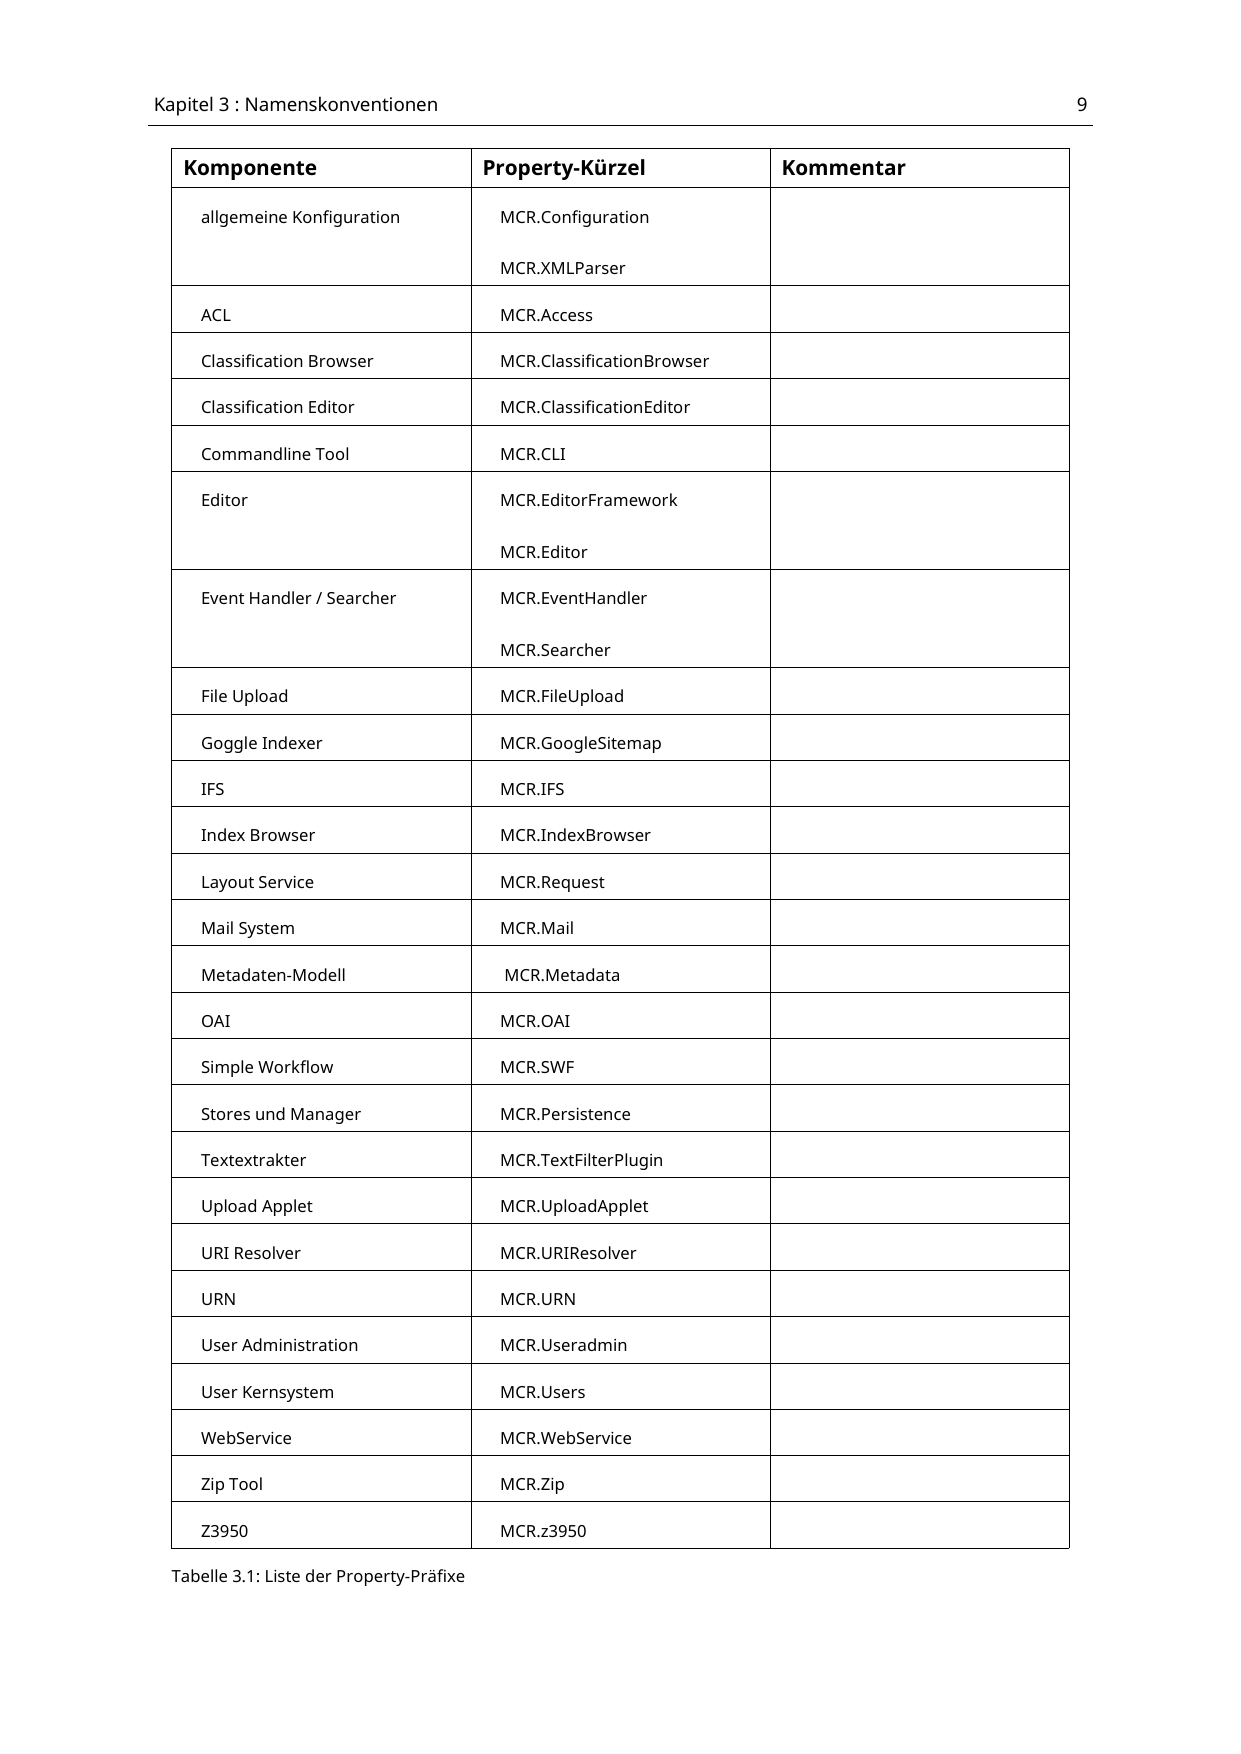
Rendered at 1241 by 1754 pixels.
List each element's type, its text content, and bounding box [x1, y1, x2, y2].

table_cell MCR.SWF [472, 1039, 770, 1084]
table_cell [771, 570, 1069, 667]
table_cell MCR.Configuration MCR.XMLParser [472, 188, 770, 285]
table_cell URN [172, 1271, 471, 1316]
table_cell [771, 1132, 1069, 1177]
table_cell Classification Browser [172, 333, 471, 378]
table_cell Event Handler / Searcher [172, 570, 471, 667]
table_cell Simple Workflow [172, 1039, 471, 1084]
table_cell Commandline Tool [172, 426, 471, 471]
table_cell Layout Service [172, 854, 471, 899]
table_cell [771, 993, 1069, 1038]
table_cell [771, 668, 1069, 714]
table_cell MCR.CLI [472, 426, 770, 471]
table_cell User Administration [172, 1317, 471, 1363]
table_cell MCR.WebService [472, 1410, 770, 1455]
table_cell MCR.Request [472, 854, 770, 899]
table_cell [771, 946, 1069, 992]
table_cell Z3950 [172, 1502, 471, 1548]
table_cell [771, 188, 1069, 285]
table_cell IFS [172, 761, 471, 806]
table_cell MCR.IFS [472, 761, 770, 806]
table_cell [771, 1410, 1069, 1455]
table_cell MCR.URIResolver [472, 1224, 770, 1270]
table_cell MCR.z3950 [472, 1502, 770, 1548]
table_cell ACL [172, 286, 471, 332]
table_cell [771, 1178, 1069, 1223]
table_cell OAI [172, 993, 471, 1038]
table_cell [771, 1502, 1069, 1548]
table_cell [771, 1271, 1069, 1316]
table_cell Classification Editor [172, 379, 471, 425]
table_cell [771, 1317, 1069, 1363]
table_cell [771, 715, 1069, 760]
table_cell [771, 333, 1069, 378]
text Tabelle 3.1: Liste der Property-Präfixe [171, 1564, 1069, 1587]
table_cell User Kernsystem [172, 1364, 471, 1409]
table_cell allgemeine Konfiguration [172, 188, 471, 285]
table_cell [771, 854, 1069, 899]
table_cell Stores und Manager [172, 1085, 471, 1131]
table_cell MCR.Users [472, 1364, 770, 1409]
table_cell MCR.TextFilterPlugin [472, 1132, 770, 1177]
table_header Property-Kürzel [472, 149, 770, 187]
table_cell Editor [172, 472, 471, 569]
table_cell MCR.URN [472, 1271, 770, 1316]
table_cell MCR.ClassificationEditor [472, 379, 770, 425]
table_header Komponente [172, 149, 471, 187]
table_cell MCR.Mail [472, 900, 770, 945]
table_cell WebService [172, 1410, 471, 1455]
table_cell [771, 1456, 1069, 1501]
table_cell URI Resolver [172, 1224, 471, 1270]
table_cell Goggle Indexer [172, 715, 471, 760]
table_cell Upload Applet [172, 1178, 471, 1223]
table_cell [771, 807, 1069, 853]
table_cell Index Browser [172, 807, 471, 853]
table_cell [771, 286, 1069, 332]
table_cell MCR.Persistence [472, 1085, 770, 1131]
table_cell Zip Tool [172, 1456, 471, 1501]
table_cell MCR.IndexBrowser [472, 807, 770, 853]
table_cell MCR.Access [472, 286, 770, 332]
table_cell MCR.GoogleSitemap [472, 715, 770, 760]
table_cell Mail System [172, 900, 471, 945]
table_cell MCR.Metadata [472, 946, 770, 992]
table_cell MCR.UploadApplet [472, 1178, 770, 1223]
table_cell MCR.EventHandler MCR.Searcher [472, 570, 770, 667]
table_cell Metadaten-Modell [172, 946, 471, 992]
table_cell [771, 1085, 1069, 1131]
table_cell File Upload [172, 668, 471, 714]
table_header Kommentar [771, 149, 1069, 187]
table_cell Textextrakter [172, 1132, 471, 1177]
table_cell MCR.FileUpload [472, 668, 770, 714]
table_cell [771, 1224, 1069, 1270]
table_cell MCR.EditorFramework MCR.Editor [472, 472, 770, 569]
table_cell MCR.Zip [472, 1456, 770, 1501]
table_cell MCR.ClassificationBrowser [472, 333, 770, 378]
table_cell [771, 472, 1069, 569]
table_cell [771, 1364, 1069, 1409]
table_cell [771, 1039, 1069, 1084]
table_cell [771, 761, 1069, 806]
table_cell [771, 426, 1069, 471]
table_cell [771, 900, 1069, 945]
table_cell MCR.OAI [472, 993, 770, 1038]
table_cell [771, 379, 1069, 425]
table_cell MCR.Useradmin [472, 1317, 770, 1363]
